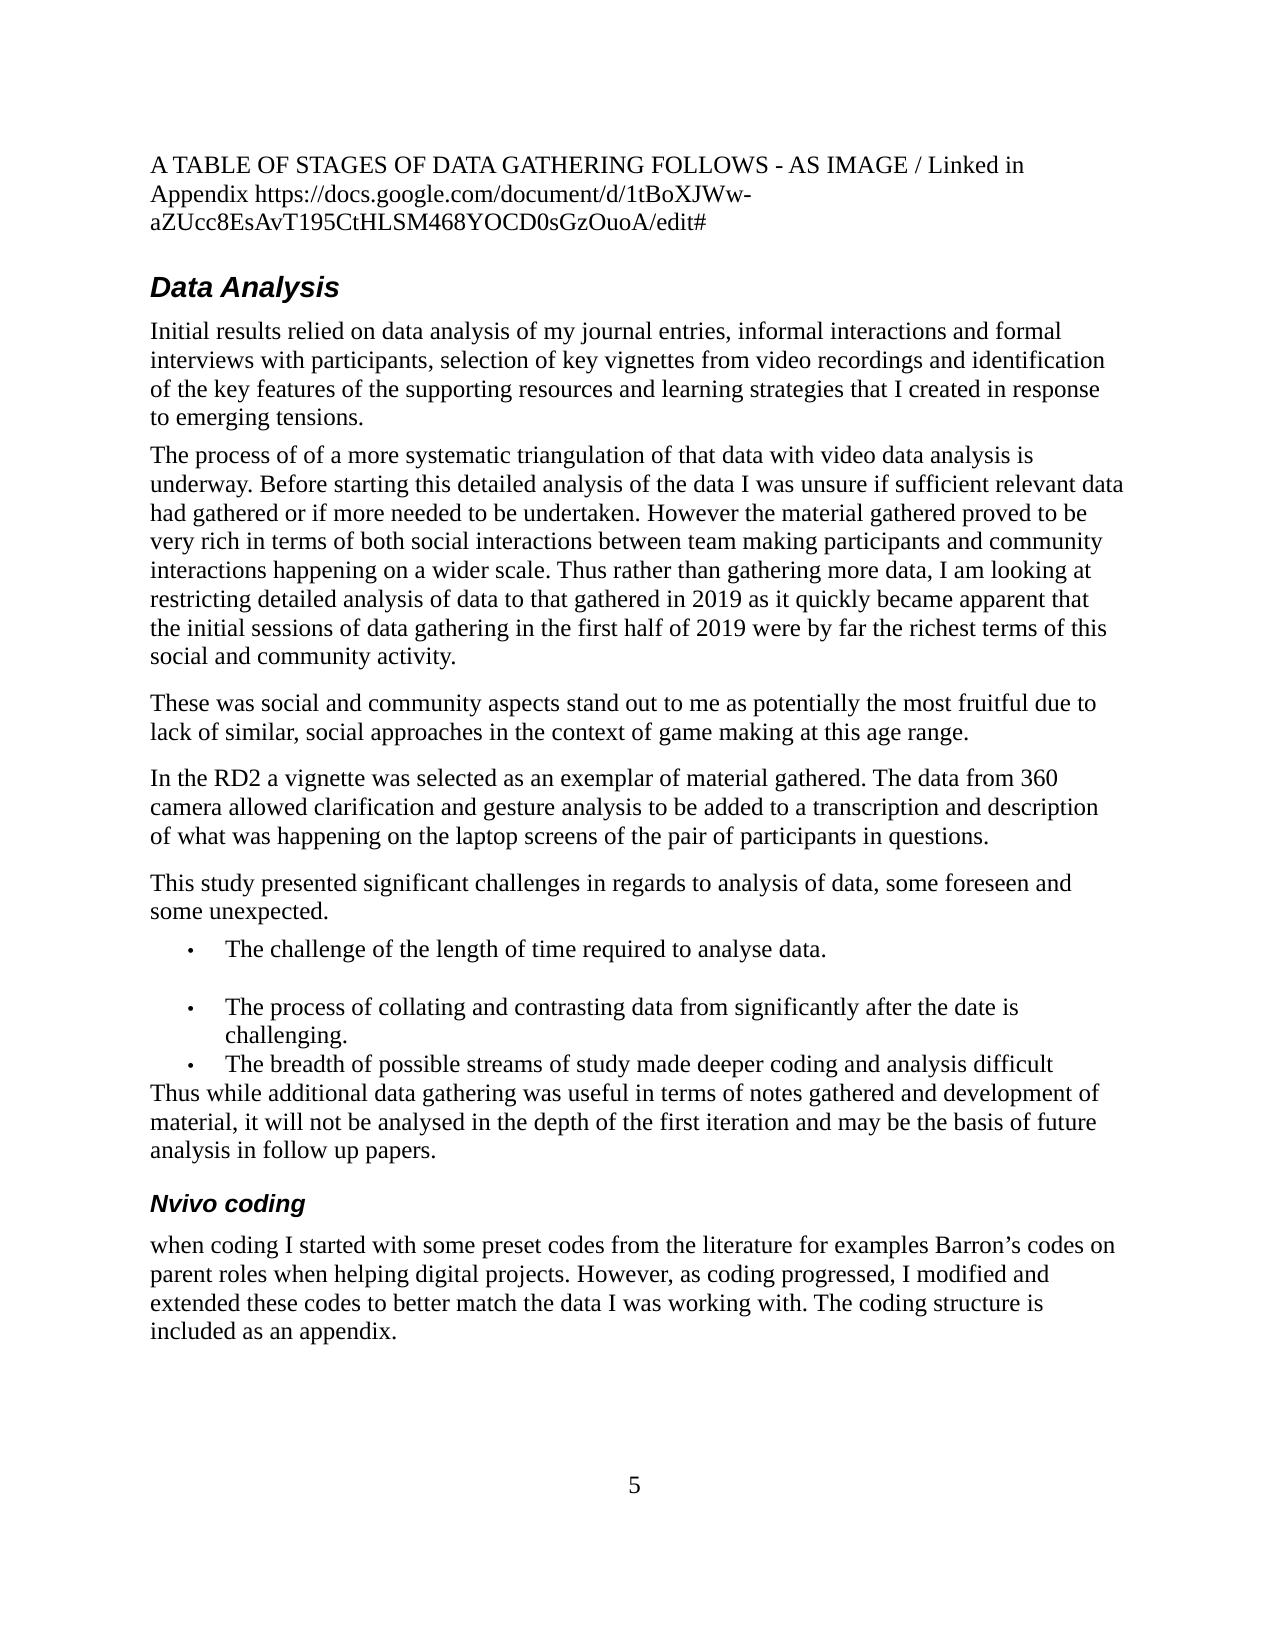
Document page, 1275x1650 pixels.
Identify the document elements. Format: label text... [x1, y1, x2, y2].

subtitle Data Analysis [150, 270, 1125, 304]
text A TABLE OF STAGES OF DATA GATHERING FOLLOWS - AS IMAGE / Linked in Appendix https://docs.google.com/document/d/1tBoXJWw-aZUcc8EsAvT195CtHLSM468YOCD0sGzOuoA/edit# [150, 150, 1125, 236]
text when coding I started with some preset codes from the literature for examples Barron’s codes on parent roles when helping digital projects. However, as coding progressed, I modified and extended these codes to better match the data I was working with. The coding structure is included as an appendix. [150, 1230, 1125, 1345]
list The challenge of the length of time required to analyse data. [187, 934, 1125, 992]
subtitle Nvivo coding [150, 1189, 1125, 1218]
text Thus while additional data gathering was useful in terms of notes gathered and development of material, it will not be analysed in the depth of the first iteration and may be the basis of future analysis in follow up papers. [150, 1078, 1125, 1164]
text The process of of a more systematic triangulation of that data with video data analysis is underway. Before starting this detailed analysis of the data I was unsure if sufficient relevant data had gathered or if more needed to be undertaken. However the material gathered proved to be very rich in terms of both social interactions between team making participants and community interactions happening on a wider scale. Thus rather than gathering more data, I am looking at restricting detailed analysis of data to that gathered in 2019 as it quickly became apparent that the initial sessions of data gathering in the first half of 2019 were by far the richest terms of this social and community activity. [150, 440, 1125, 670]
text These was social and community aspects stand out to me as potentially the most fruitful due to lack of similar, social approaches in the context of game making at this age range. [150, 688, 1125, 746]
list The process of collating and contrasting data from significantly after the date is challenging. [187, 992, 1125, 1049]
text Initial results relied on data analysis of my journal entries, informal interactions and formal interviews with participants, selection of key vignettes from video recordings and identification of the key features of the supporting resources and learning strategies that I created in response to emerging tensions. [150, 316, 1125, 431]
text In the RD2 a vignette was selected as an exemplar of material gathered. The data from 360 camera allowed clarification and gesture analysis to be added to a transcription and description of what was happening on the laptop screens of the pair of participants in questions. [150, 763, 1125, 850]
list The breadth of possible streams of study made deeper coding and analysis difficult [187, 1049, 1125, 1078]
text This study presented significant challenges in regards to analysis of data, some foreseen and some unexpected. [150, 868, 1125, 925]
